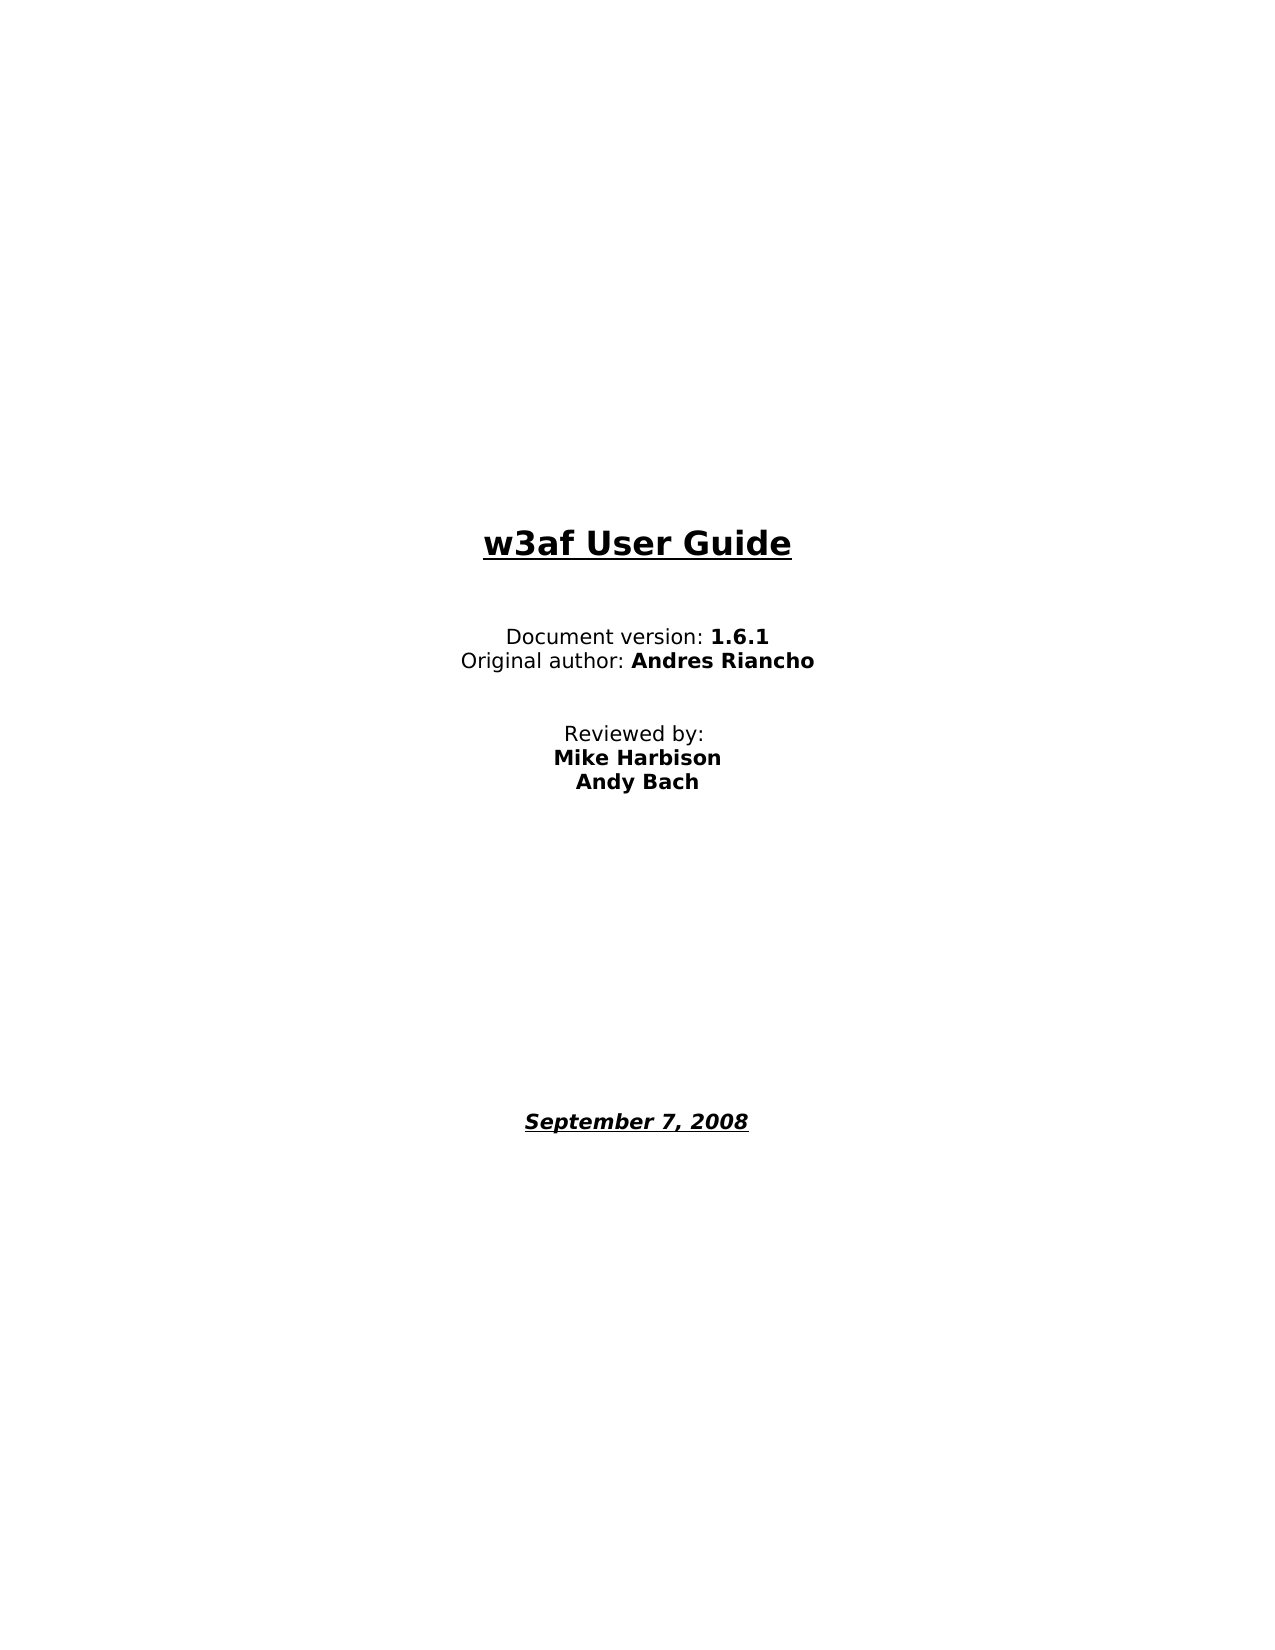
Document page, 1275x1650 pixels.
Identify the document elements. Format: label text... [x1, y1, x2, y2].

text Mike Harbison [118, 746, 1157, 770]
text Original author: Andres Riancho [118, 649, 1157, 673]
text Document version: 1.6.1 [118, 625, 1157, 649]
text Reviewed by: [118, 722, 1157, 746]
text Andy Bach [118, 770, 1157, 795]
text September 7, 2008 [118, 1110, 1157, 1134]
subtitle w3af User Guide [118, 525, 1157, 564]
